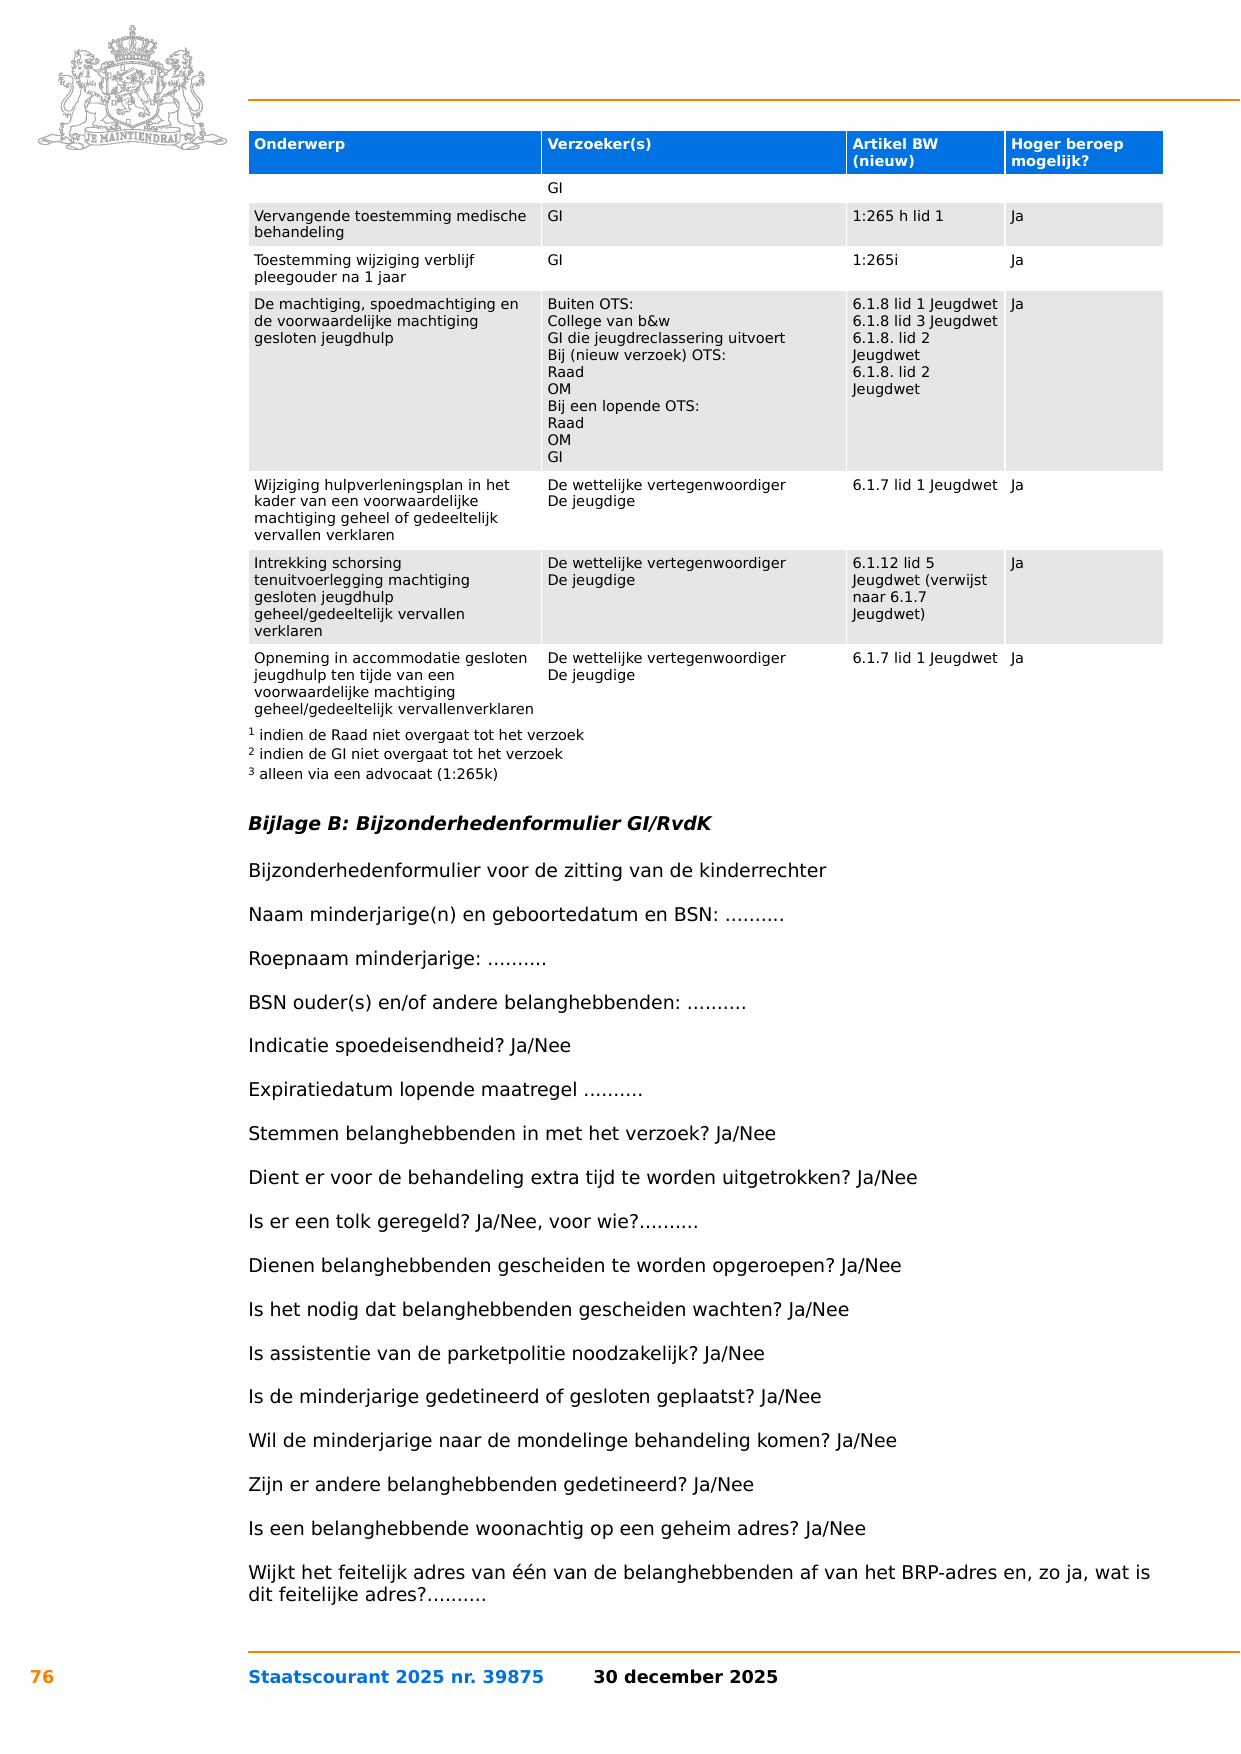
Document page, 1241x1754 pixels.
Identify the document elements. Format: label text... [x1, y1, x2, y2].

table_cell 1:265 h lid 1 [847, 203, 1004, 246]
text Zijn er andere belanghebbenden gedetineerd? Ja/Nee [248, 1474, 1163, 1496]
table_cell De wettelijke vertegenwoordiger De jeugdige [542, 472, 846, 549]
table_cell GI [542, 203, 846, 246]
table_cell GI [542, 247, 846, 290]
text Naam minderjarige(n) en geboortedatum en BSN: .......... [248, 904, 1163, 926]
table_cell [249, 175, 541, 202]
text Is er een tolk geregeld? Ja/Nee, voor wie?.......... [248, 1211, 1163, 1233]
table_cell 6.1.7 lid 1 Jeugdwet [847, 645, 1004, 723]
table_cell De wettelijke vertegenwoordiger De jeugdige [542, 645, 846, 723]
text Wil de minderjarige naar de mondelinge behandeling komen? Ja/Nee [248, 1430, 1163, 1452]
table_cell [847, 175, 1004, 202]
table_cell 6.1.7 lid 1 Jeugdwet [847, 472, 1004, 549]
table_header Onderwerp [249, 131, 541, 174]
table_cell 6.1.12 lid 5 Jeugdwet (verwijst naar 6.1.7 Jeugdwet) [847, 550, 1004, 644]
text Bijzonderhedenformulier voor de zitting van de kinderrechter [248, 860, 1163, 882]
text BSN ouder(s) en/of andere belanghebbenden: .......... [248, 992, 1163, 1013]
table_cell Intrekking schorsing tenuitvoerlegging machtiging gesloten jeugdhulp geheel/gedeeltelijk vervallen verklaren [249, 550, 541, 644]
table_cell Ja [1006, 472, 1163, 549]
table_cell De wettelijke vertegenwoordiger De jeugdige [542, 550, 846, 644]
table_cell Vervangende toestemming medische behandeling [249, 203, 541, 246]
subtitle Bijlage B: Bijzonderhedenformulier GI/RvdK [248, 813, 1163, 835]
table_cell 1:265i [847, 247, 1004, 290]
text Expiratiedatum lopende maatregel .......... [248, 1079, 1163, 1101]
table_cell Ja [1006, 247, 1163, 290]
table_cell Ja [1006, 291, 1163, 471]
table_cell Ja [1006, 550, 1163, 644]
table_cell Ja [1006, 203, 1163, 246]
table_cell Ja [1006, 645, 1163, 723]
table_cell [1006, 175, 1163, 202]
table_cell Opneming in accommodatie gesloten jeugdhulp ten tijde van een voorwaardelijke machtiging geheel/gedeeltelijk vervallenverklaren [249, 645, 541, 723]
text Is het nodig dat belanghebbenden gescheiden wachten? Ja/Nee [248, 1298, 1163, 1321]
table_header Verzoeker(s) [542, 131, 846, 174]
table_header Hoger beroep mogelijk? [1006, 131, 1163, 174]
table_cell Wijziging hulpverleningsplan in het kader van een voorwaardelijke machtiging geheel of gedeeltelijk vervallen verklaren [249, 472, 541, 549]
text Is de minderjarige gedetineerd of gesloten geplaatst? Ja/Nee [248, 1386, 1163, 1408]
table_cell GI [542, 175, 846, 202]
table_cell Toestemming wijziging verblijf pleegouder na 1 jaar [249, 247, 541, 290]
text Dienen belanghebbenden gescheiden te worden opgeroepen? Ja/Nee [248, 1255, 1163, 1277]
table_cell De machtiging, spoedmachtiging en de voorwaardelijke machtiging gesloten jeugdhulp [249, 291, 541, 471]
text Wijkt het feitelijk adres van één van de belanghebbenden af van het BRP-adres en, zo ja, wat is dit feitelijke adres?.......... [248, 1562, 1163, 1606]
table_cell 1 indien de Raad niet overgaat tot het verzoek 2 indien de GI niet overgaat tot het verzoek 3 alleen via een advocaat (1:265k) [248, 724, 1163, 783]
text Stemmen belanghebbenden in met het verzoek? Ja/Nee [248, 1123, 1163, 1145]
table_header Artikel BW (nieuw) [847, 131, 1004, 174]
text Dient er voor de behandeling extra tijd te worden uitgetrokken? Ja/Nee [248, 1167, 1163, 1189]
table_cell 6.1.8 lid 1 Jeugdwet 6.1.8 lid 3 Jeugdwet 6.1.8. lid 2 Jeugdwet 6.1.8. lid 2 Jeugdwet [847, 291, 1004, 471]
text Indicatie spoedeisendheid? Ja/Nee [248, 1035, 1163, 1057]
table_cell Buiten OTS: College van b&w GI die jeugdreclassering uitvoert Bij (nieuw verzoek) OTS: Raad OM Bij een lopende OTS: Raad OM GI [542, 291, 846, 471]
picture [38, 25, 227, 150]
text Roepnaam minderjarige: .......... [248, 948, 1163, 970]
text Is een belanghebbende woonachtig op een geheim adres? Ja/Nee [248, 1518, 1163, 1540]
text Is assistentie van de parketpolitie noodzakelijk? Ja/Nee [248, 1342, 1163, 1364]
